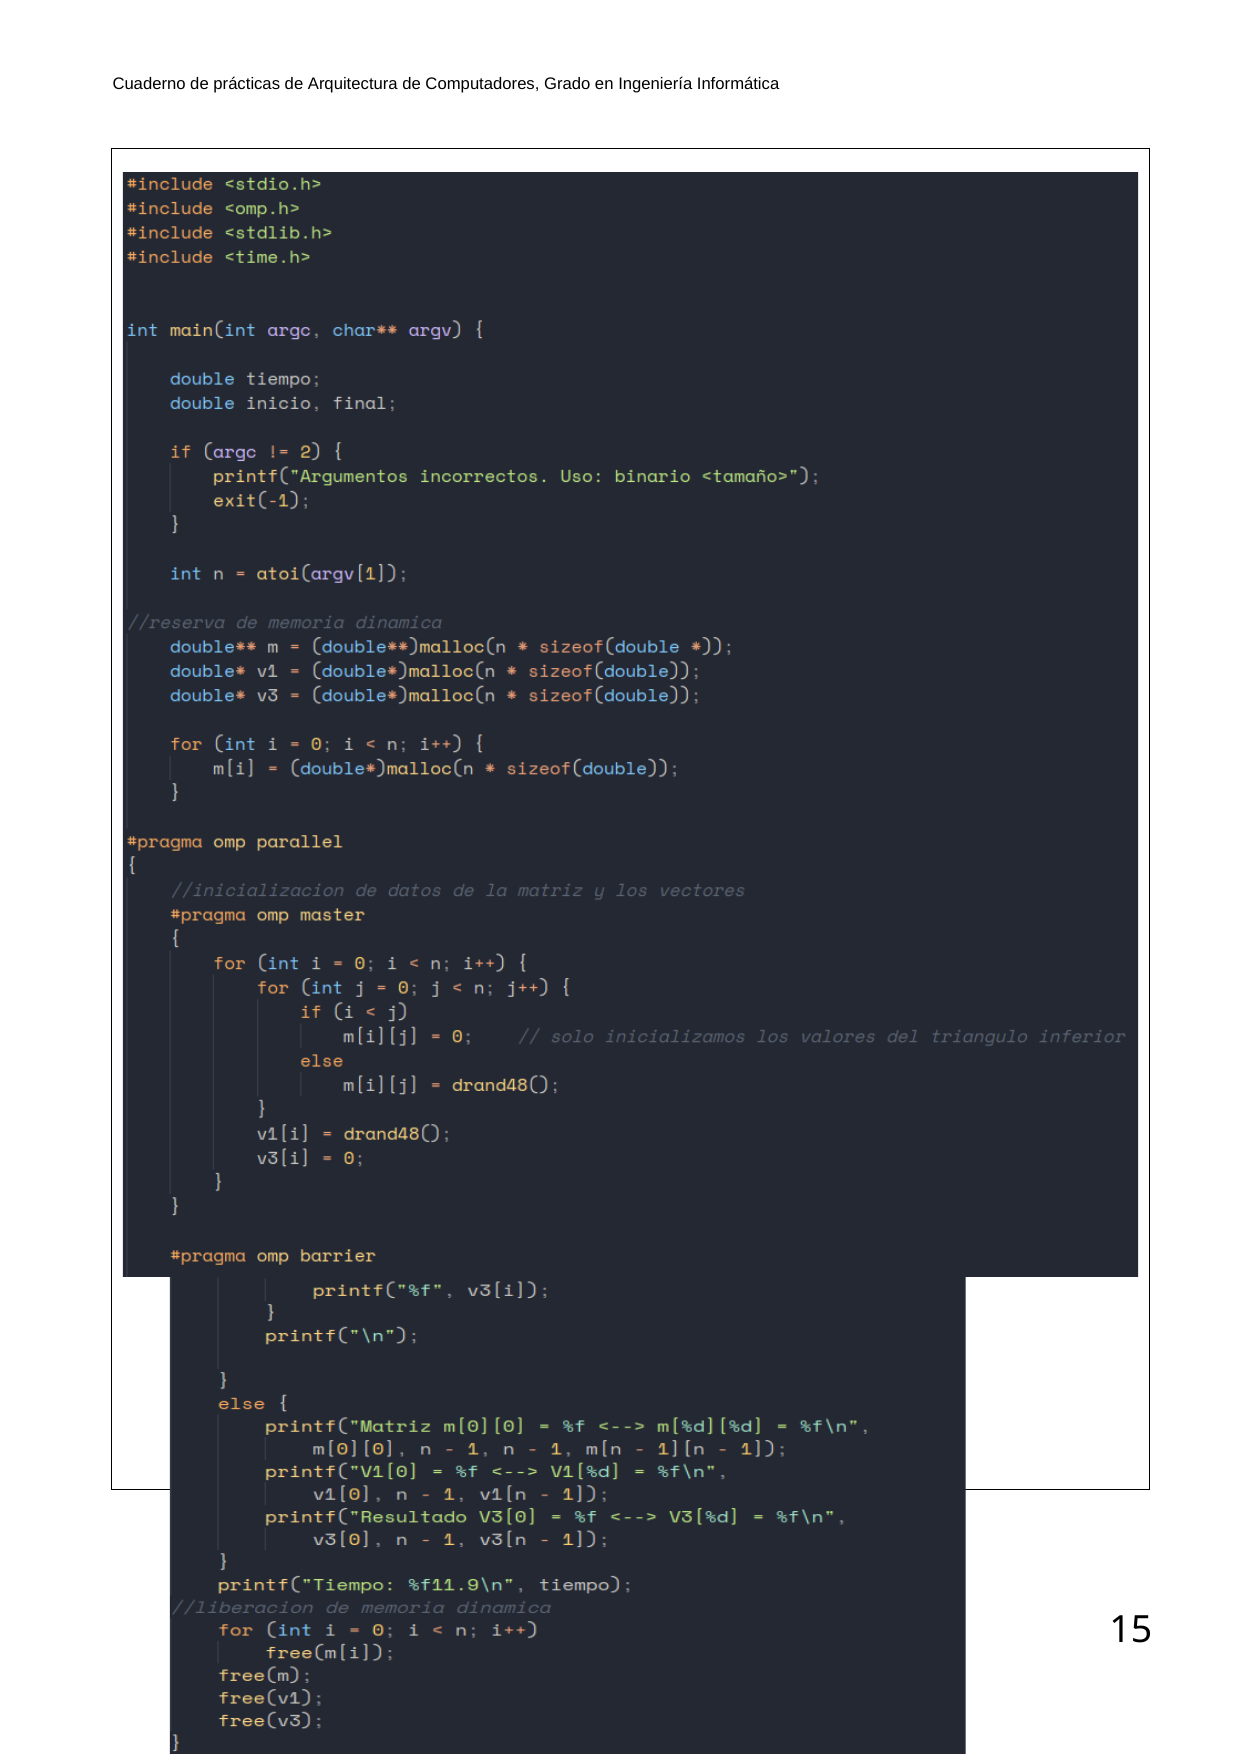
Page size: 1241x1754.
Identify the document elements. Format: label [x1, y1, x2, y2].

picture [122, 172, 1139, 1754]
table_header [112, 149, 1149, 1489]
